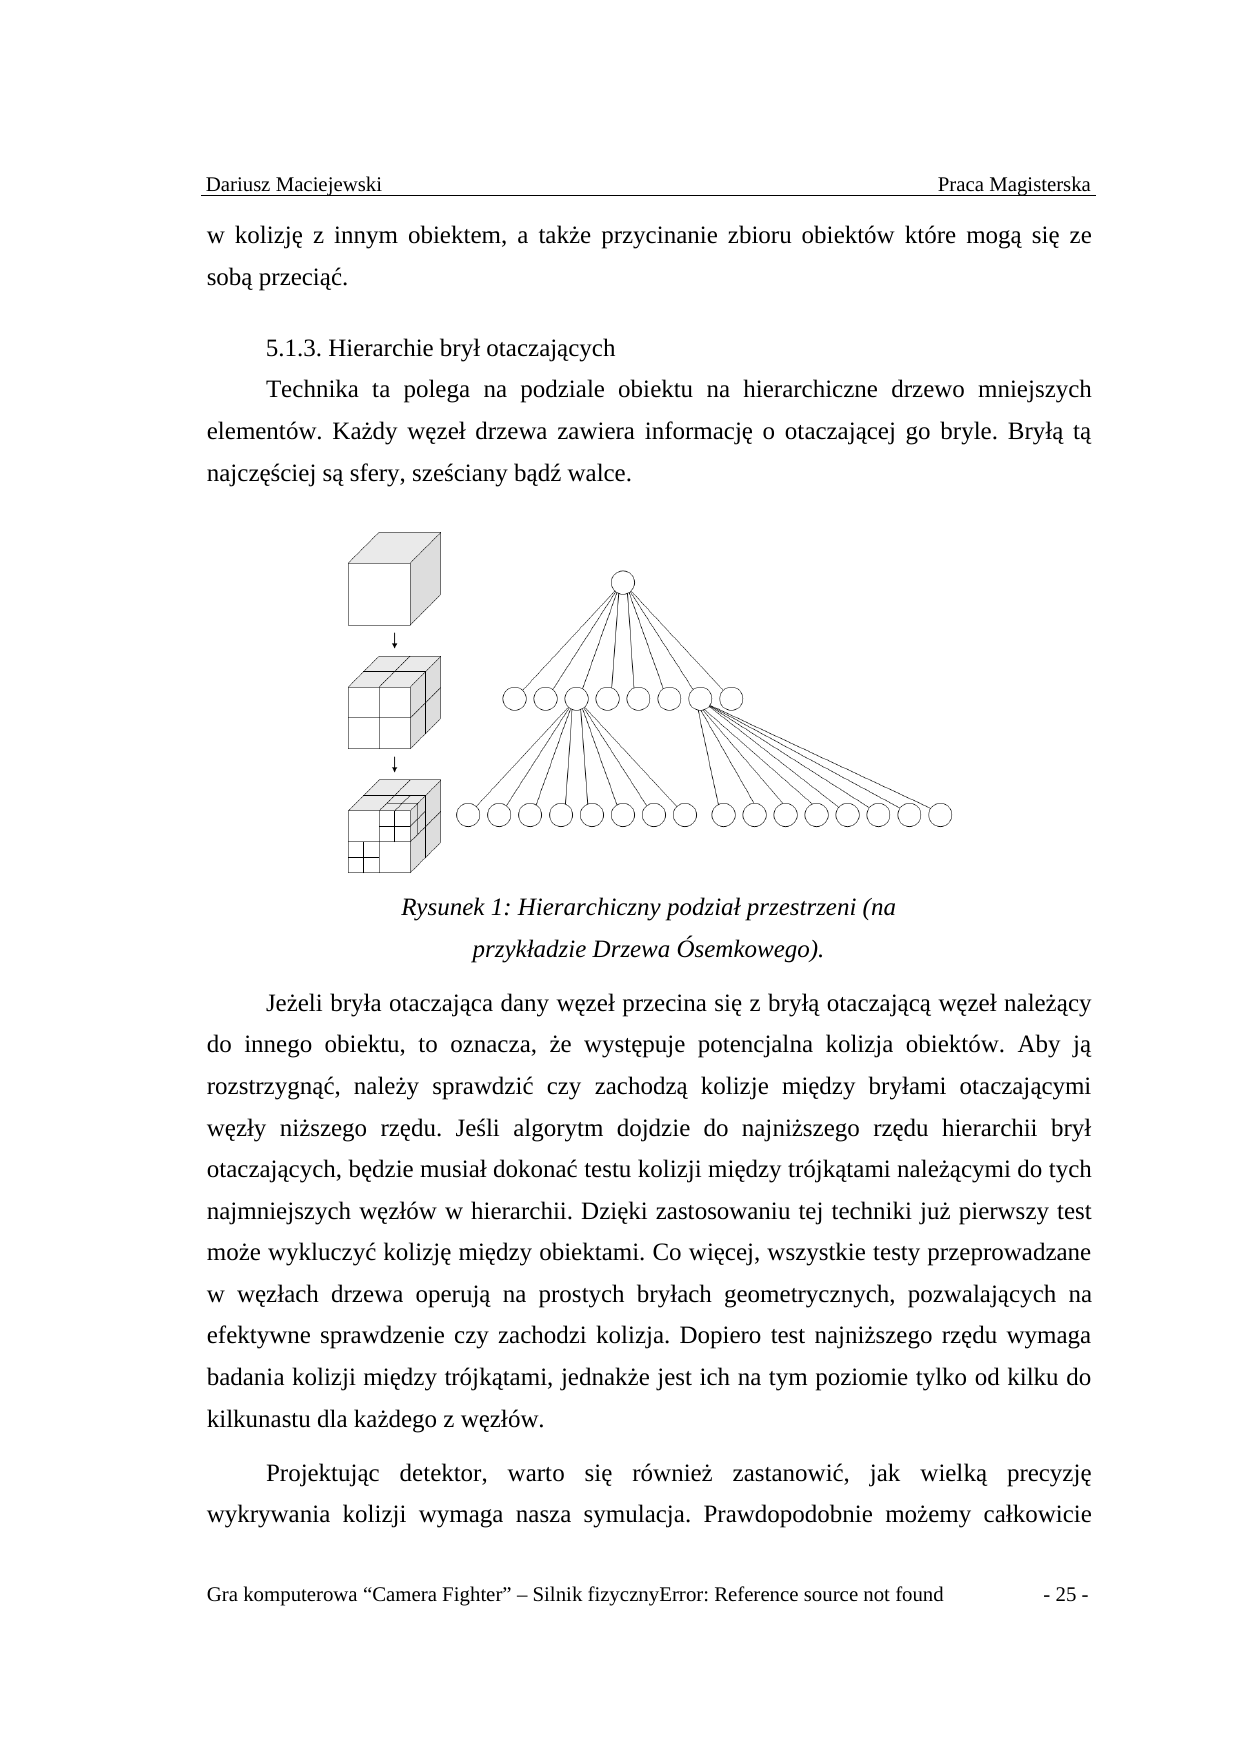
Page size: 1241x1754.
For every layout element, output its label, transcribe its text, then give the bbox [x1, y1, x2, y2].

subtitle Hierarchie brył otaczających [207, 334, 1092, 362]
text Projektując detektor, warto się również zastanowić, jak wielką precyzję wykrywania kolizji wymaga nasza symulacja. Prawdopodobnie możemy całkowicie [207, 1459, 1092, 1528]
picture [341, 525, 959, 880]
text w kolizję z innym obiektem, a także przycinanie zbioru obiektów które mogą się ze sobą przeciąć. [207, 221, 1092, 291]
text Jeżeli bryła otaczająca dany węzeł przecina się z bryłą otaczającą węzeł należący do innego obiektu, to oznacza, że występuje potencjalna kolizja obiektów. Aby ją rozstrzygnąć, należy sprawdzić czy zachodzą kolizje między bryłami otaczającymi węzły niższego rzędu. Jeśli algorytm dojdzie do najniższego rzędu hierarchii brył otaczających, będzie musiał dokonać testu kolizji między trójkątami należącymi do tych najmniejszych węzłów w hierarchii. Dzięki zastosowaniu tej techniki już pierwszy test może wykluczyć kolizję między obiektami. Co więcej, wszystkie testy przeprowadzane w węzłach drzewa operują na prostych bryłach geometrycznych, pozwalających na efektywne sprawdzenie czy zachodzi kolizja. Dopiero test najniższego rzędu wymaga badania kolizji między trójkątami, jednakże jest ich na tym poziomie tylko od kilku do kilkunastu dla każdego z węzłów. [207, 989, 1092, 1432]
text Rysunek 1: Hierarchiczny podział przestrzeni (na przykładzie Drzewa Ósemkowego). [341, 880, 958, 963]
text Technika ta polega na podziale obiektu na hierarchiczne drzewo mniejszych elementów. Każdy węzeł drzewa zawiera informację o otaczającej go bryle. Bryłą tą najczęściej są sfery, sześciany bądź walce. [207, 376, 1092, 486]
